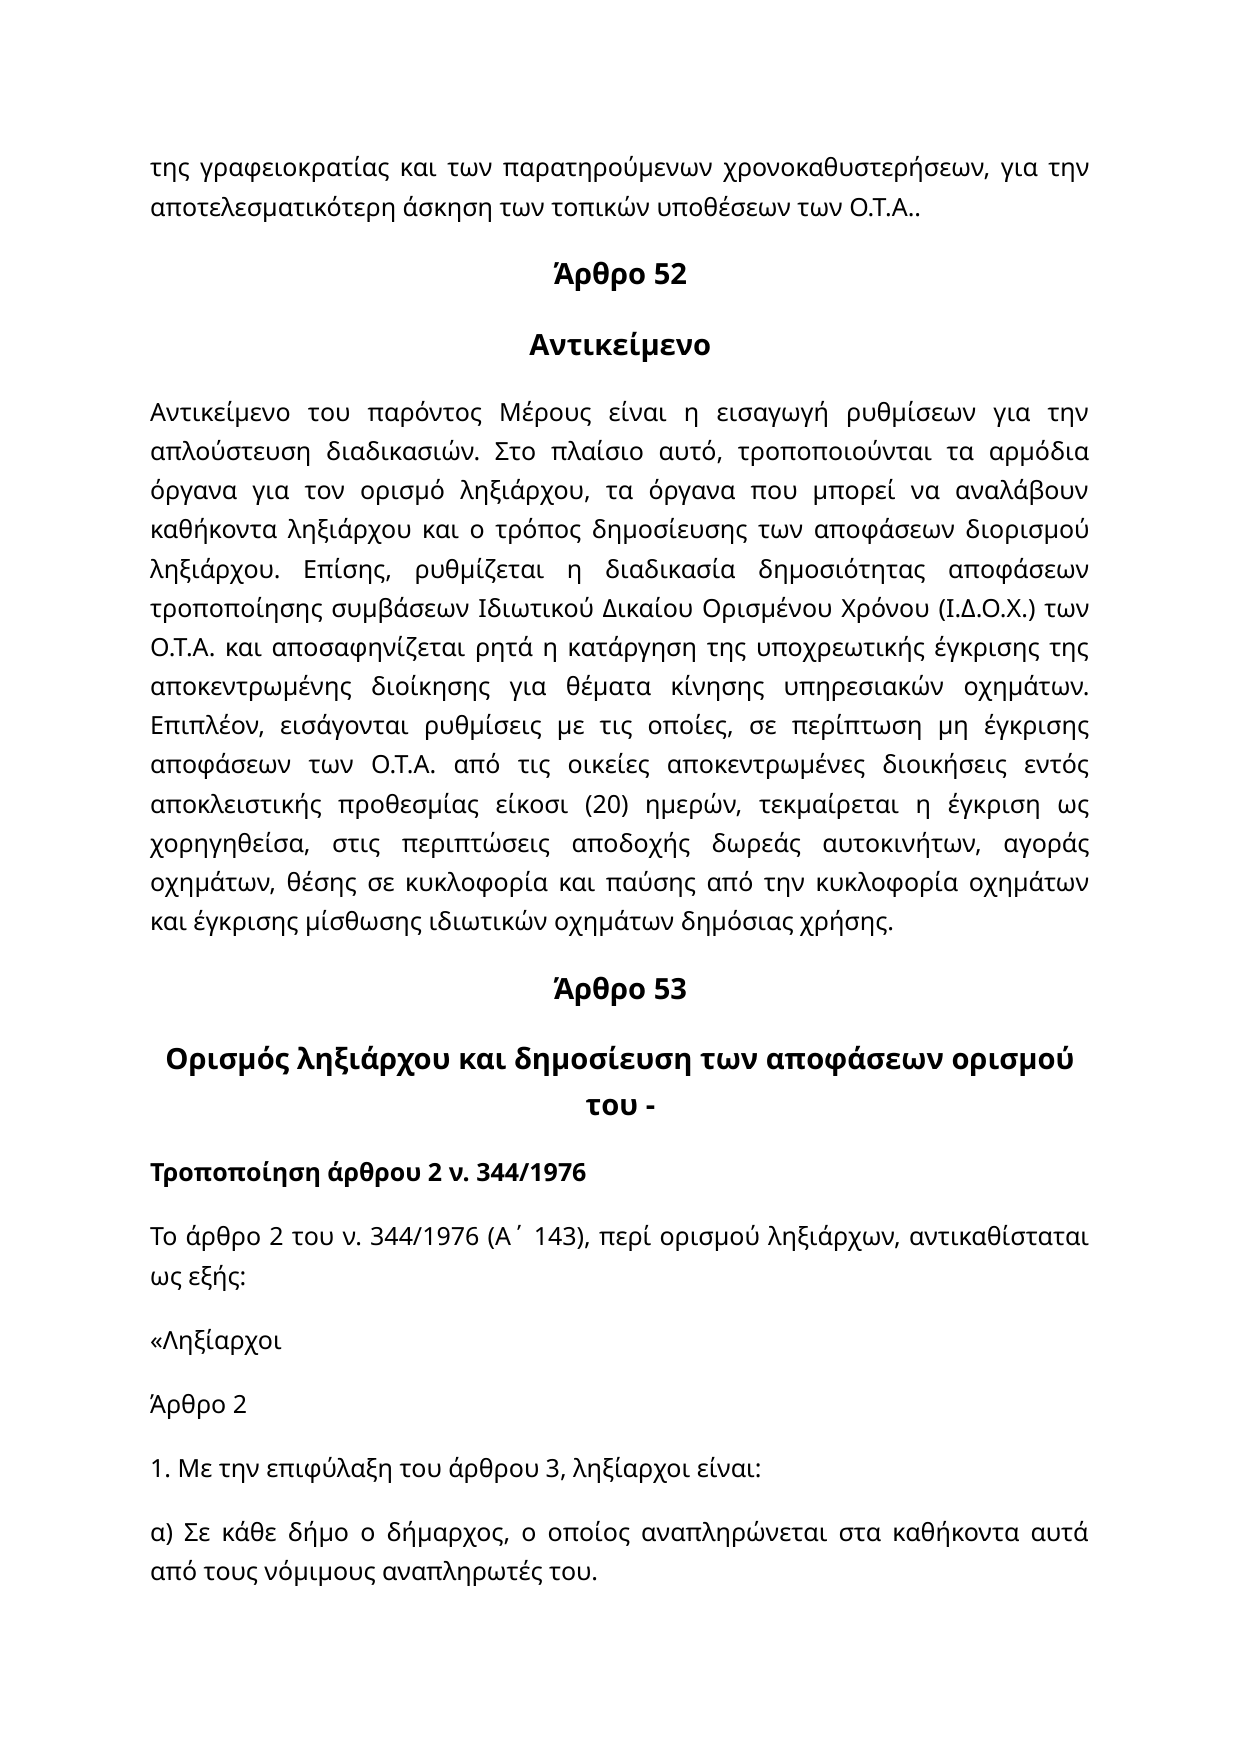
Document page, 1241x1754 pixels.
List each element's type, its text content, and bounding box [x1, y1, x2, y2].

text α) Σε κάθε δήμο ο δήμαρχος, ο οποίος αναπληρώνεται στα καθήκοντα αυτά από τους νόμιμους αναπληρωτές του. [150, 1515, 1090, 1588]
text Το άρθρο 2 του ν. 344/1976 (Α΄ 143), περί ορισμού ληξιάρχων, αντικαθίσταται ως εξής: [150, 1219, 1090, 1292]
subtitle Ορισμός ληξιάρχου και δημοσίευση των αποφάσεων ορισμού του - [150, 1038, 1090, 1124]
text Τροποποίηση άρθρου 2 ν. 344/1976 [150, 1155, 1090, 1189]
subtitle Αντικείμενο [150, 324, 1090, 364]
text 1. Με την επιφύλαξη του άρθρου 3, ληξίαρχοι είναι: [150, 1451, 1090, 1485]
text Αντικείμενο του παρόντος Μέρους είναι η εισαγωγή ρυθμίσεων για την απλούστευση διαδικασιών. Στο πλαίσιο αυτό, τροποποιούνται τα αρμόδια όργανα για τον ορισμό ληξιάρχου, τα όργανα που μπορεί να αναλάβουν καθήκοντα ληξιάρχου και ο τρόπος δημοσίευσης των αποφάσεων διορισμού ληξιάρχου. Επίσης, ρυθμίζεται η διαδικασία δημοσιότητας αποφάσεων τροποποίησης συμβάσεων Ιδιωτικού Δικαίου Ορισμένου Χρόνου (Ι.Δ.Ο.Χ.) των Ο.Τ.Α. και αποσαφηνίζεται ρητά η κατάργηση της υποχρεωτικής έγκρισης της αποκεντρωμένης διοίκησης για θέματα κίνησης υπηρεσιακών οχημάτων. Επιπλέον, εισάγονται ρυθμίσεις με τις οποίες, σε περίπτωση μη έγκρισης αποφάσεων των Ο.Τ.Α. από τις οικείες αποκεντρωμένες διοικήσεις εντός αποκλειστικής προθεσμίας είκοσι (20) ημερών, τεκμαίρεται η έγκριση ως χορηγηθείσα, στις περιπτώσεις αποδοχής δωρεάς αυτοκινήτων, αγοράς οχημάτων, θέσης σε κυκλοφορία και παύσης από την κυκλοφορία οχημάτων και έγκρισης μίσθωσης ιδιωτικών οχημάτων δημόσιας χρήσης. [150, 394, 1090, 938]
subtitle Άρθρο 53 [150, 968, 1090, 1008]
text της γραφειοκρατίας και των παρατηρούμενων χρονοκαθυστερήσεων, για την αποτελεσματικότερη άσκηση των τοπικών υποθέσεων των Ο.Τ.Α.. [150, 150, 1090, 223]
text «Ληξίαρχοι [150, 1322, 1090, 1356]
text Άρθρο 2 [150, 1386, 1090, 1421]
subtitle Άρθρο 52 [150, 253, 1090, 293]
